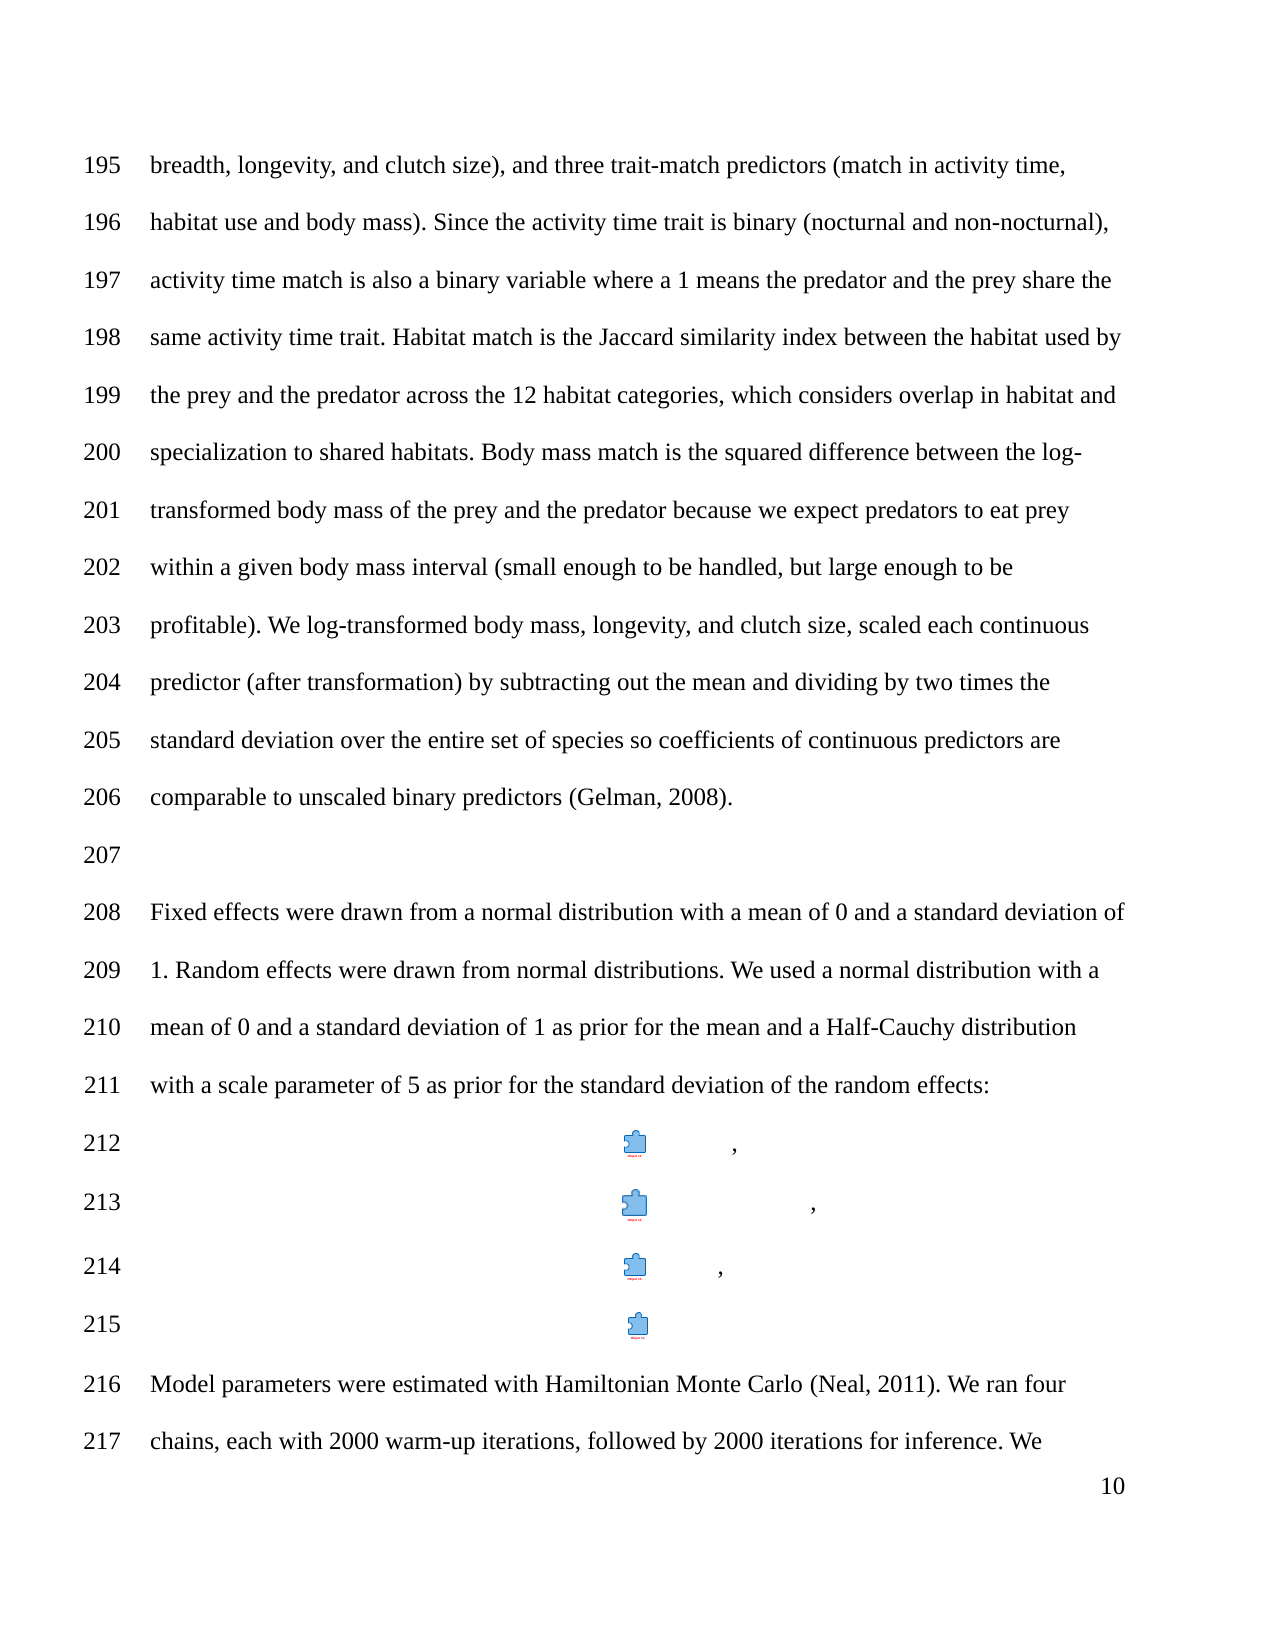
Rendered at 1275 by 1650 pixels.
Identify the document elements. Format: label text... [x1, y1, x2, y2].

text Model parameters were estimated with Hamiltonian Monte Carlo (Neal, 2011). We ran four chains, each with 2000 warm-up iterations, followed by 2000 iterations for inference. We [150, 1369, 1125, 1455]
text , [150, 1127, 1125, 1158]
text , [150, 1250, 1125, 1281]
text Fixed effects were drawn from a normal distribution with a mean of 0 and a standard deviation of 1. Random effects were drawn from normal distributions. We used a normal distribution with a mean of 0 and a standard deviation of 1 as prior for the mean and a Half-Cauchy distribution with a scale parameter of 5 as prior for the standard deviation of the random effects: [150, 897, 1125, 1099]
text , [150, 1187, 1125, 1222]
text breadth, longevity, and clutch size), and three trait-match predictors (match in activity time, habitat use and body mass). Since the activity time trait is binary (nocturnal and non-nocturnal), activity time match is also a binary variable where a 1 means the predator and the prey share the same activity time trait. Habitat match is the Jaccard similarity index between the habitat used by the prey and the predator across the 12 habitat categories, which considers overlap in habitat and specialization to shared habitats. Body mass match is the squared difference between the log-transformed body mass of the prey and the predator because we expect predators to eat prey within a given body mass interval (small enough to be handled, but large enough to be profitable). We log-transformed body mass, longevity, and clutch size, scaled each continuous predictor (after transformation) by subtracting out the mean and dividing by two times the standard deviation over the entire set of species so coefficients of continuous predictors are comparable to unscaled binary predictors (Gelman, 2008). [150, 150, 1125, 811]
